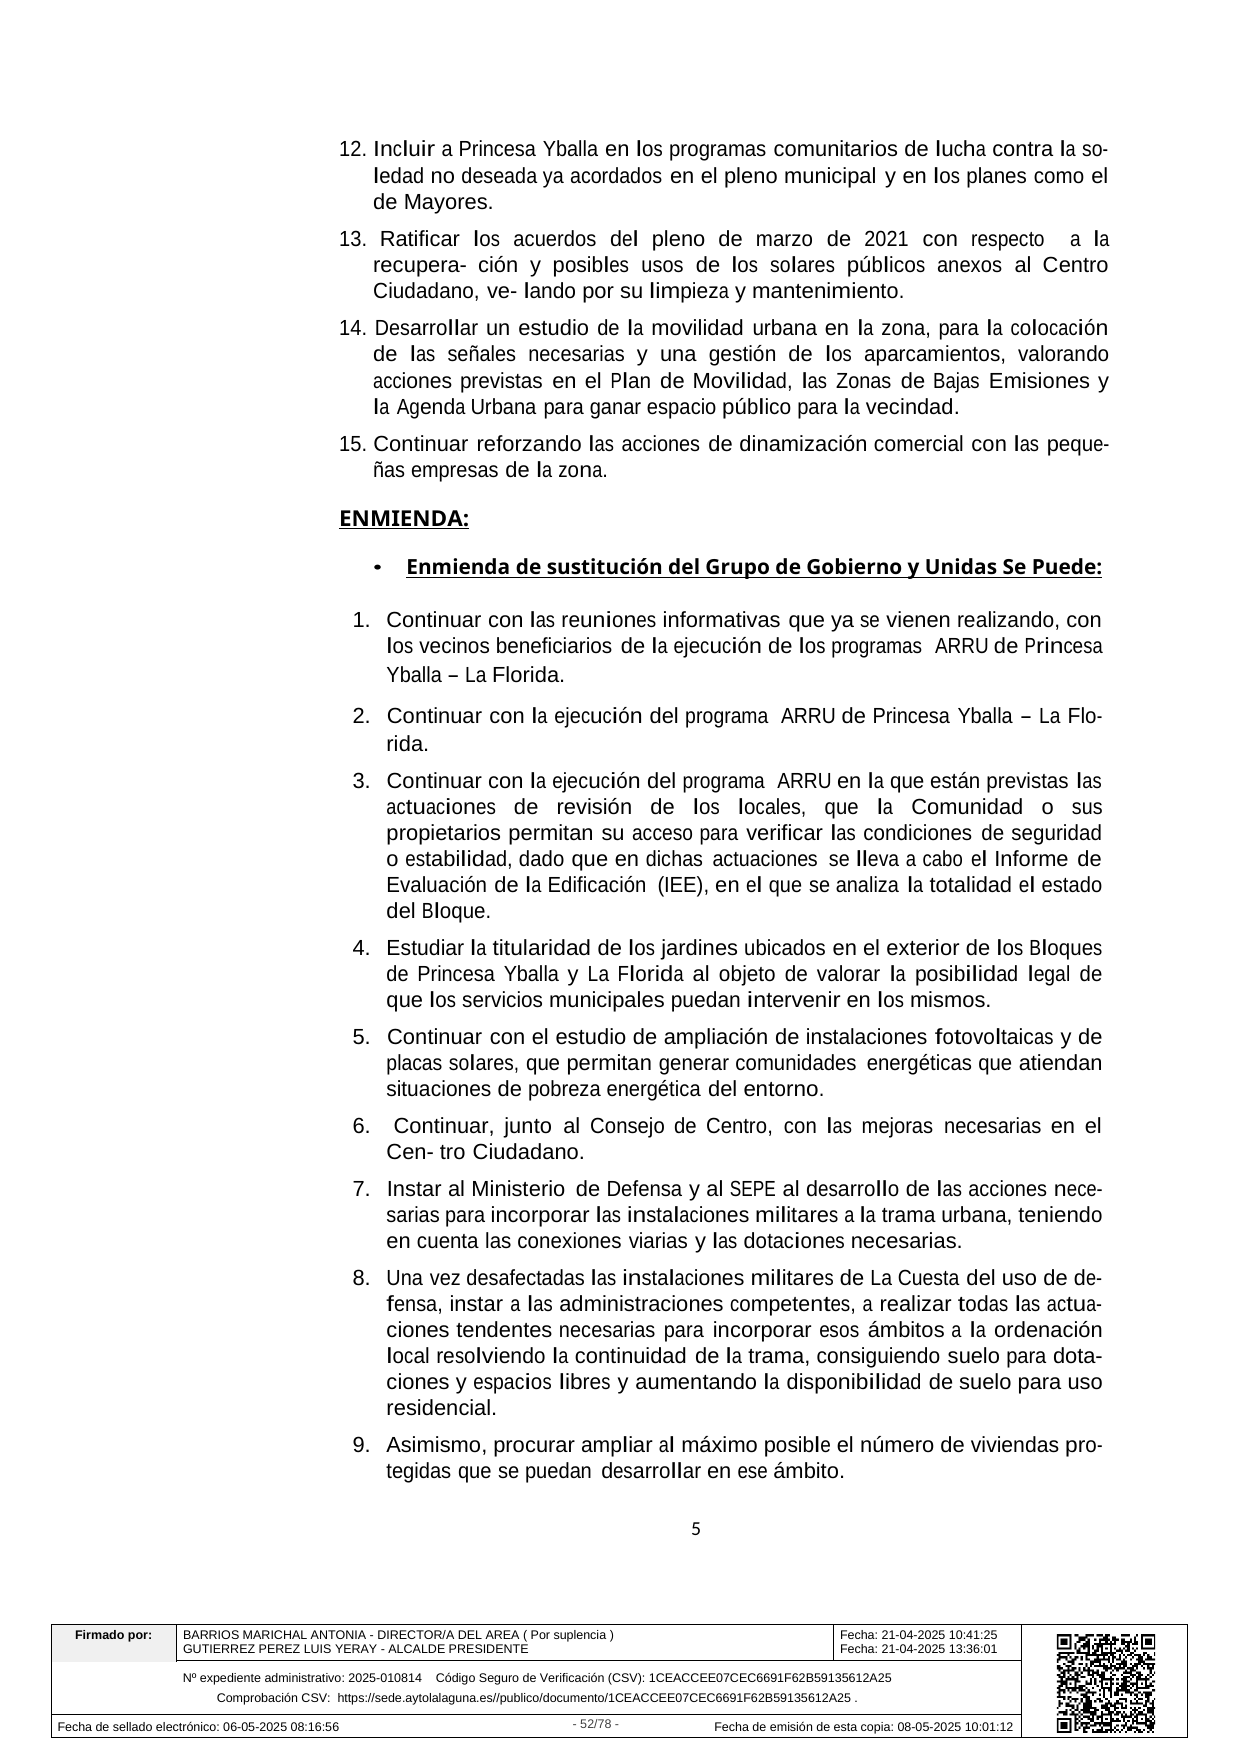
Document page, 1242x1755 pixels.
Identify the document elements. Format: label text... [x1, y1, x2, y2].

text 2. Continuar con la ejecución del programa ARRU de Princesa Yballa – La Flo- rida. [352, 700, 1103, 756]
text 12. Incluir a Princesa Yballa en los programas comunitarios de lucha contra la so- ledad no deseada ya acordados en el pleno municipal y en los planes como el de Mayores. [339, 136, 1109, 214]
text 15. Continuar reforzando las acciones de dinamización comercial con las peque- ñas empresas de la zona. [339, 431, 1109, 482]
text 1. Continuar con las reuniones informativas que ya se vienen realizando, con los vecinos beneficiarios de la ejecución de los programas ARRU de Princesa Yballa – La Florida. [352, 607, 1102, 689]
text 7. Instar al Ministerio de Defensa y al SEPE al desarrollo de las acciones nece- sarias para incorporar las instalaciones militares a la trama urbana, teniendo en cuenta las conexiones viarias y las dotaciones necesarias. [352, 1176, 1102, 1253]
table_cell Fecha de sellado electrónico: 06-05-2025 08:16:56 - 52/78 - Fecha de emisión de esta copia: 08-05-2025 10:01:12 [52, 1715, 1021, 1737]
text 6. Continuar, junto al Consejo de Centro, con las mejoras necesarias en el Cen- tro Ciudadano. [352, 1113, 1102, 1164]
table_header Firmado por: [52, 1625, 176, 1660]
text • Enmienda de sustitución del Grupo de Gobierno y Unidas Se Puede: [373, 556, 1202, 579]
table_header [1022, 1625, 1187, 1737]
text 3. Continuar con la ejecución del programa ARRU en la que están previstas las actuaciones de revisión de los locales, que la Comunidad o sus propietarios permitan su acceso para verificar las condiciones de seguridad o estabilidad, dado que en dichas actuaciones se lleva a cabo el Informe de Evaluación de la Edificación (IEE), en el que se analiza la totalidad el estado del Bloque. [352, 768, 1102, 923]
text 14. Desarrollar un estudio de la movilidad urbana en la zona, para la colocación de las señales necesarias y una gestión de los aparcamientos, valorando acciones previstas en el Plan de Movilidad, las Zonas de Bajas Emisiones y la Agenda Urbana para ganar espacio público para la vecindad. [339, 315, 1109, 419]
text 8. Una vez desafectadas las instalaciones militares de La Cuesta del uso de de- fensa, instar a las administraciones competentes, a realizar todas las actua- ciones tendentes necesarias para incorporar esos ámbitos a la ordenación local resolviendo la continuidad de la trama, consiguiendo suelo para dota- ciones y espacios libres y aumentando la disponibilidad de suelo para uso residencial. [352, 1265, 1102, 1420]
text 5. Continuar con el estudio de ampliación de instalaciones fotovoltaicas y de placas solares, que permitan generar comunidades energéticas que atiendan situaciones de pobreza energética del entorno. [352, 1024, 1102, 1101]
text ENMIENDA: [339, 506, 1202, 531]
table_header BARRIOS MARICHAL ANTONIA - DIRECTOR/A DEL AREA ( Por suplencia ) GUTIERREZ PEREZ LUIS YERAY - ALCALDE PRESIDENTE [177, 1625, 833, 1660]
table_cell Nº expediente administrativo: 2025-010814 Código Seguro de Verificación (CSV): 1CEACCEE07CEC6691F62B59135612A25 Comprobación CSV: https://sede.aytolalaguna.es//publico/documento/1CEACCEE07CEC6691F62B59135612A25 . [52, 1661, 1021, 1714]
table_header Fecha: 21-04-2025 10:41:25 Fecha: 21-04-2025 13:36:01 [834, 1625, 1021, 1660]
text 5 [685, 1516, 706, 1540]
text 4. Estudiar la titularidad de los jardines ubicados en el exterior de los Bloques de Princesa Yballa y La Florida al objeto de valorar la posibilidad legal de que los servicios municipales puedan intervenir en los mismos. [352, 934, 1102, 1012]
text 13. Ratificar los acuerdos del pleno de marzo de 2021 con respecto a la recupera- ción y posibles usos de los solares públicos anexos al Centro Ciudadano, ve- lando por su limpieza y mantenimiento. [339, 226, 1109, 303]
text 9. Asimismo, procurar ampliar al máximo posible el número de viviendas pro- tegidas que se puedan desarrollar en ese ámbito. [352, 1432, 1103, 1483]
